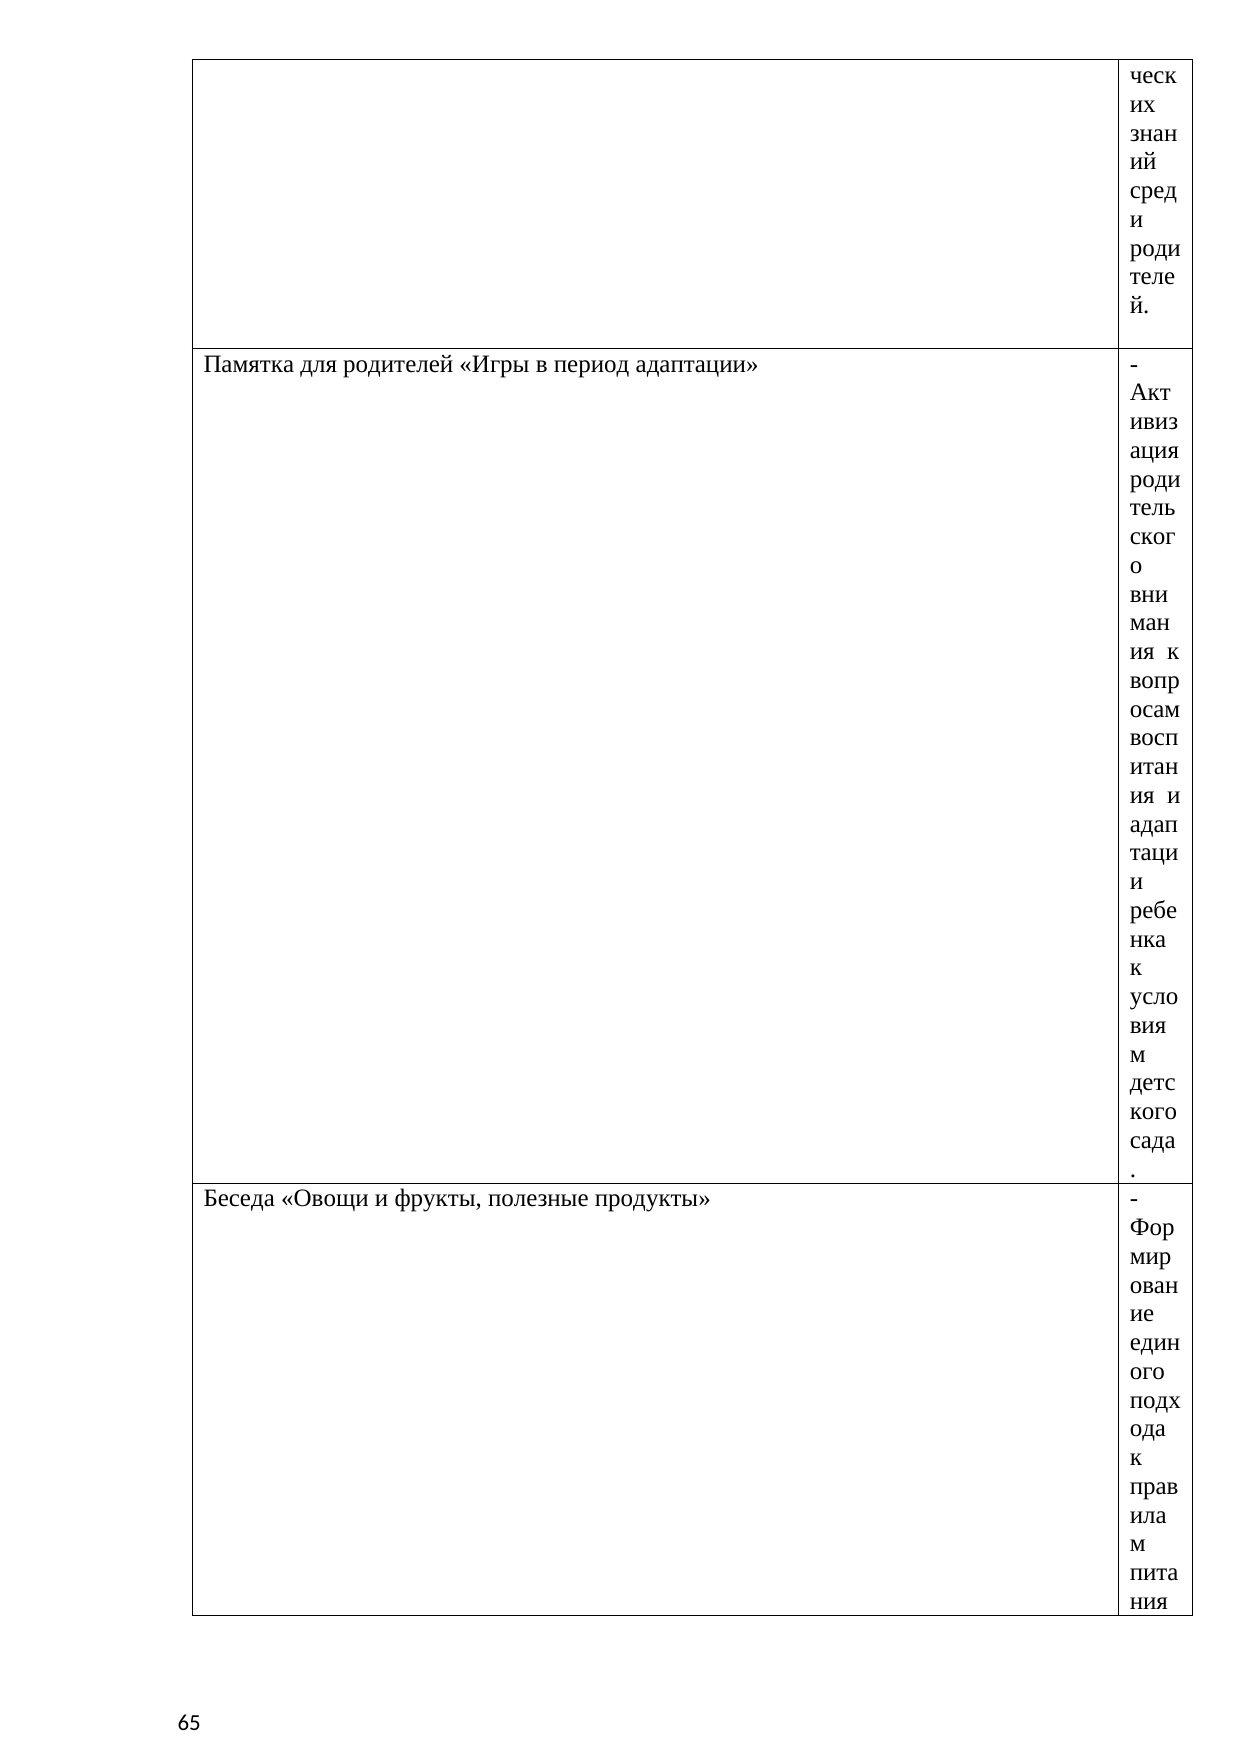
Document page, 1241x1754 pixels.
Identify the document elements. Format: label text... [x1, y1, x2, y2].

table_cell -Активизация родительского внимания к вопросам воспитания и адаптации ребенка к условиям детского сада. [1119, 349, 1192, 1182]
table_cell [193, 60, 1118, 348]
table_cell ческих знаний среди родителей. [1119, 60, 1192, 348]
table_cell Памятка для родителей «Игры в период адаптации» [193, 349, 1118, 1182]
table_cell - Формирование единого подхода к правилам питания [1119, 1184, 1192, 1615]
table_cell Беседа «Овощи и фрукты, полезные продукты» [193, 1184, 1118, 1615]
